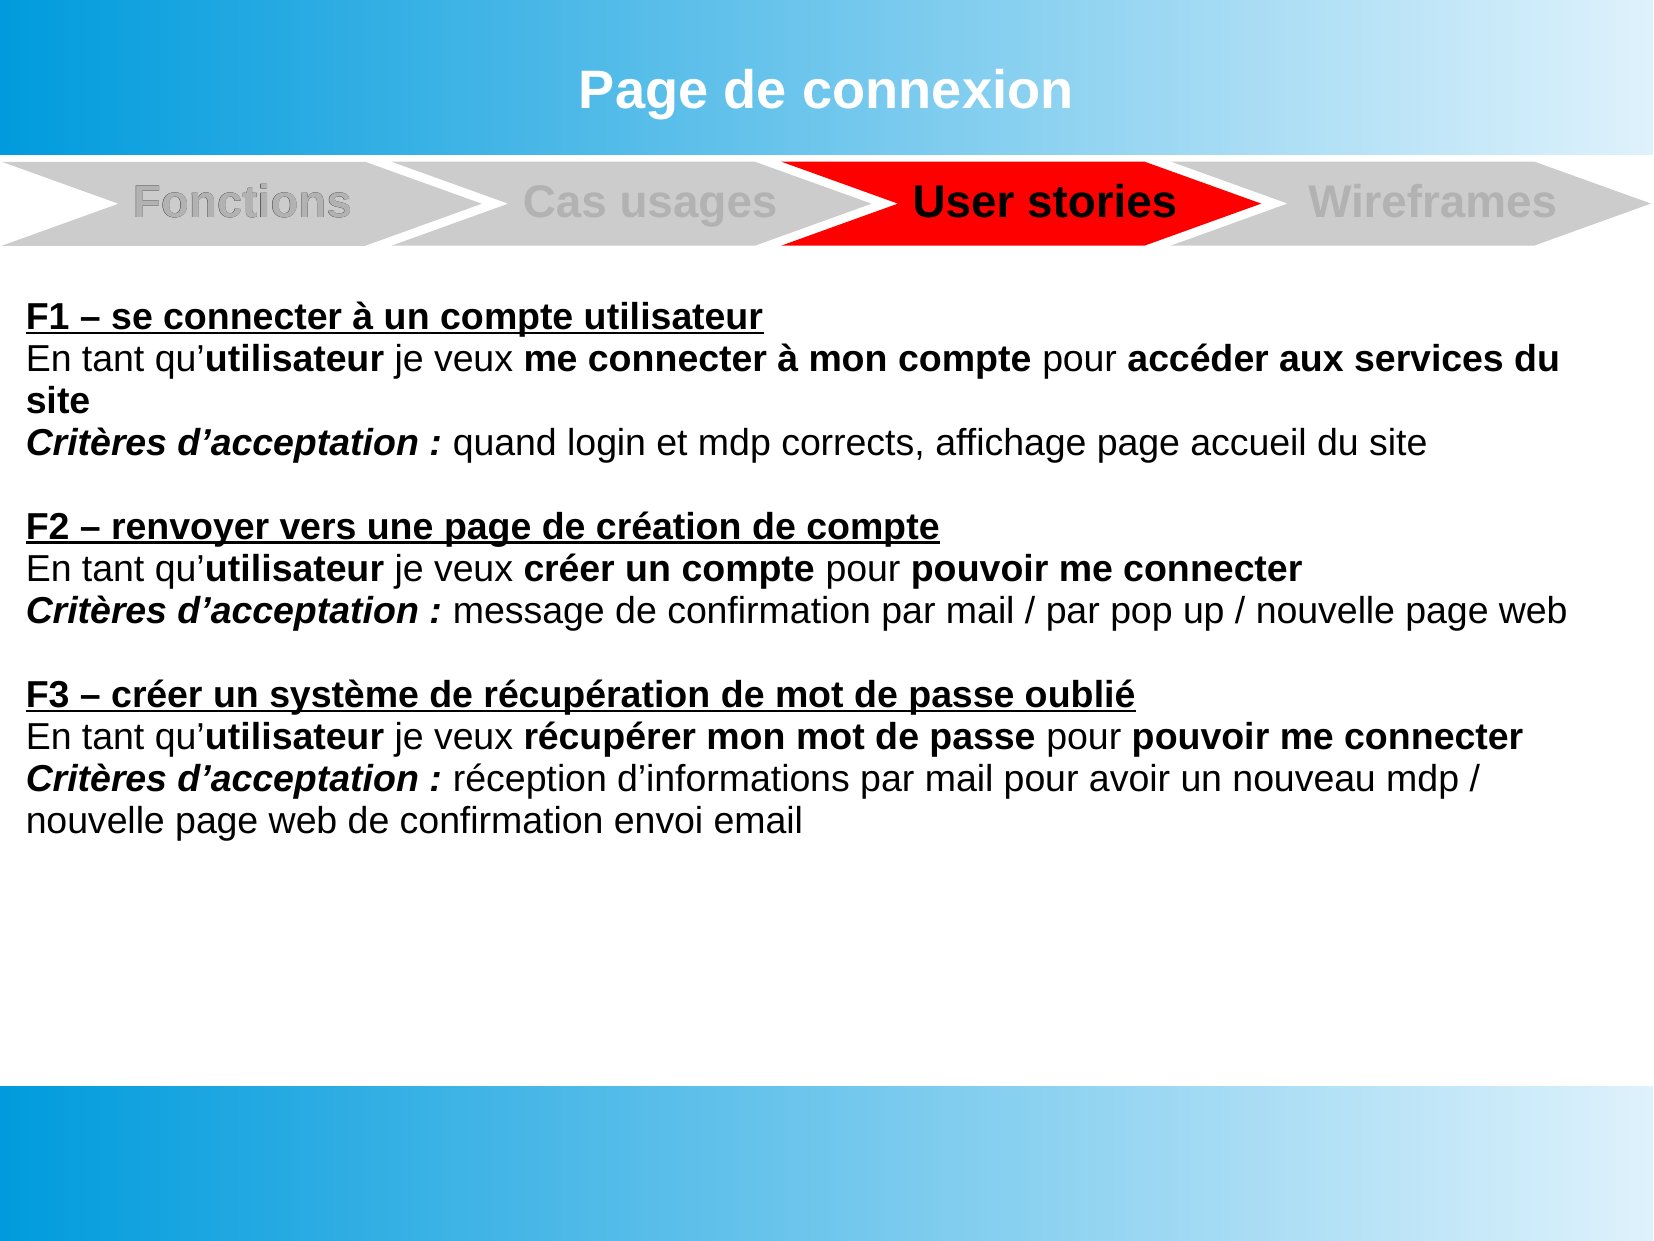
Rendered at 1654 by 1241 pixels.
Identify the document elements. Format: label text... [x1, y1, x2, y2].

title Page de connexion [82, 37, 1571, 143]
text_box [391, 161, 785, 246]
text_box [781, 161, 1175, 246]
text_box [1203, 182, 1262, 225]
text_box [813, 182, 872, 225]
text_box [1170, 161, 1564, 246]
text_box [1599, 184, 1651, 223]
text_box [1, 161, 396, 246]
text_box F1 – se connecter à un compte utilisateur En tant qu’utilisateur je veux me connecter à mon compte pour accéder aux services du site Critères d’acceptation : quand login et mdp corrects, affichage page accueil du site F2 – renvoyer vers une page de création de compte En tant qu’utilisateur je veux créer un compte pour pouvoir me connecter Critères d’acceptation : message de confirmation par mail / par pop up / nouvelle page web F3 – créer un système de récupération de mot de passe oublié En tant qu’utilisateur je veux récupérer mon mot de passe pour pouvoir me connecter Critères d’acceptation : réception d’informations par mail pour avoir un nouveau mdp / nouvelle page web de confirmation envoi email [11, 288, 1640, 891]
text_box [423, 182, 482, 225]
text_box Fonctions [118, 168, 423, 235]
text_box User stories [897, 168, 1203, 235]
text_box Cas usages [508, 168, 813, 235]
text_box Wireframes [1293, 168, 1599, 235]
